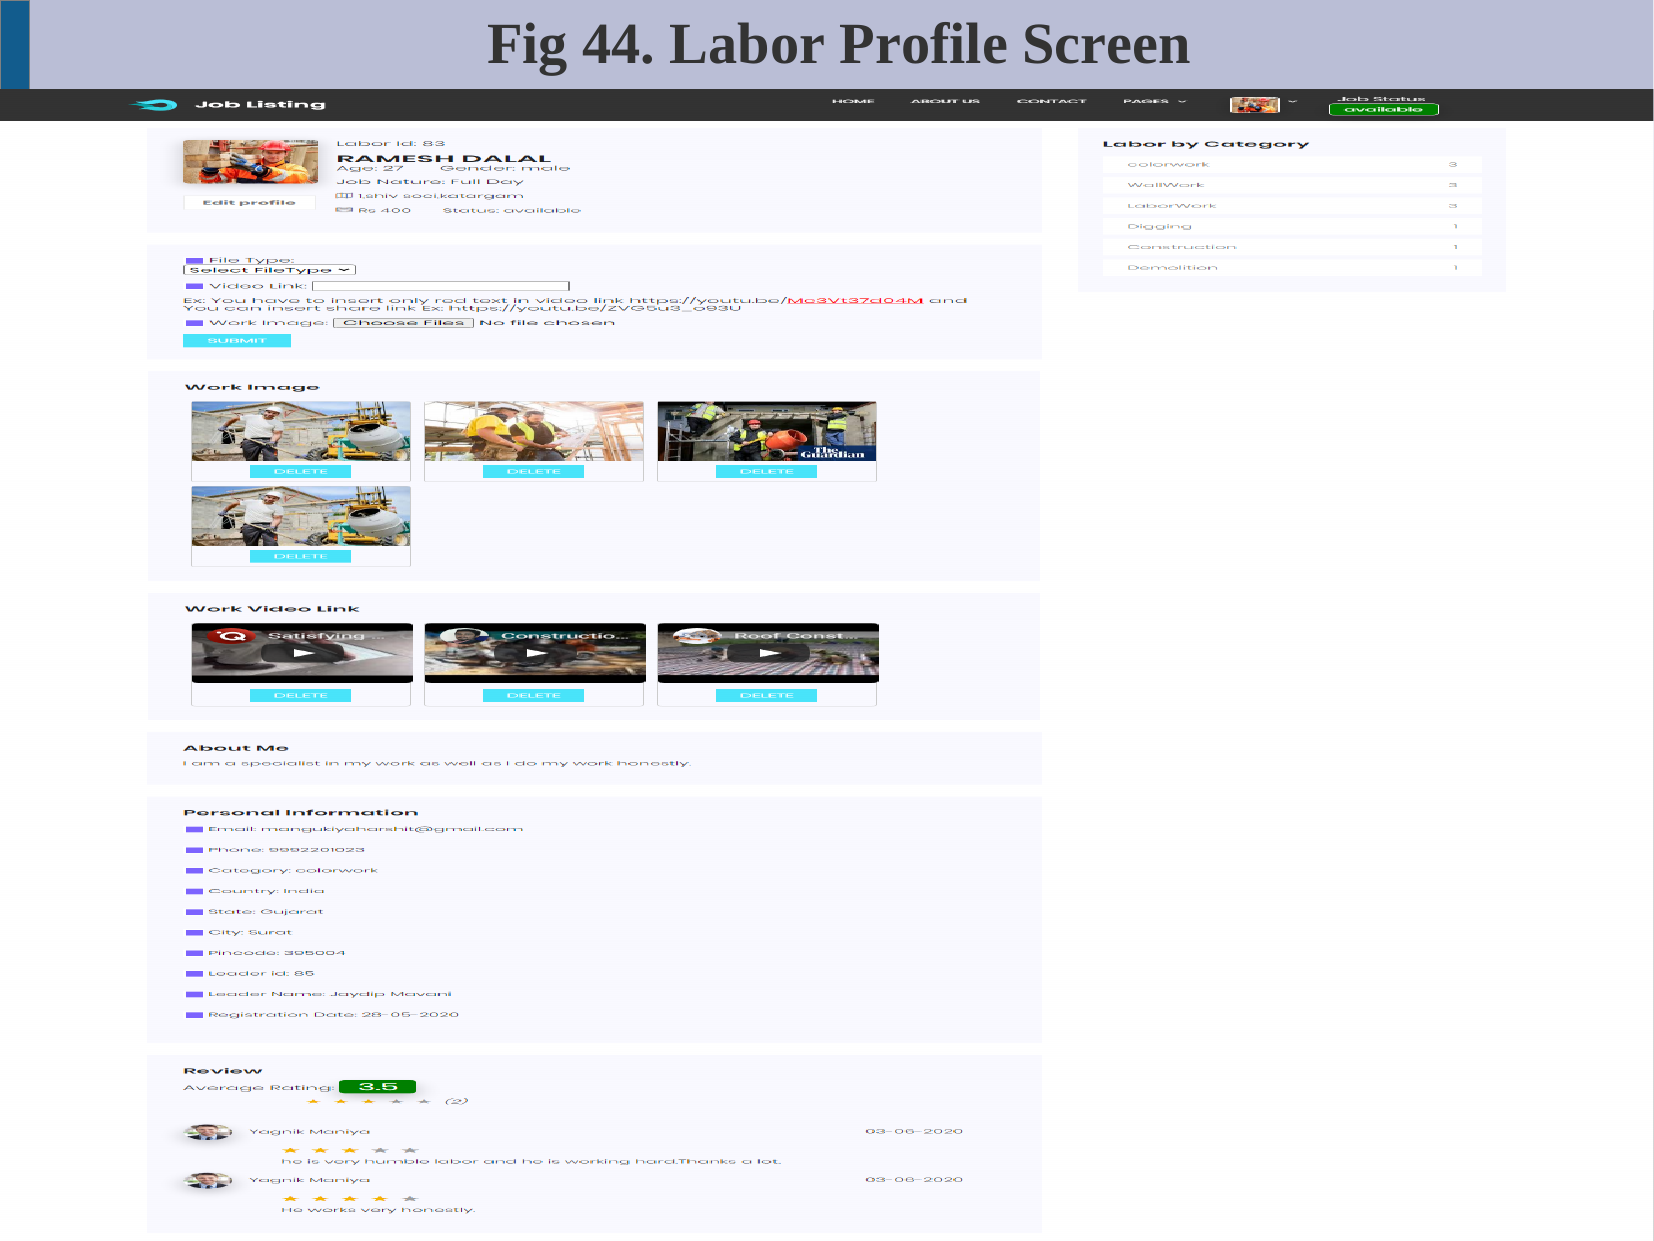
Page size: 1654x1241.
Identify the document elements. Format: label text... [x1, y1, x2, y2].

title Fig 44. Labor Profile Screen [132, 0, 1546, 89]
picture [0, 89, 1654, 1241]
